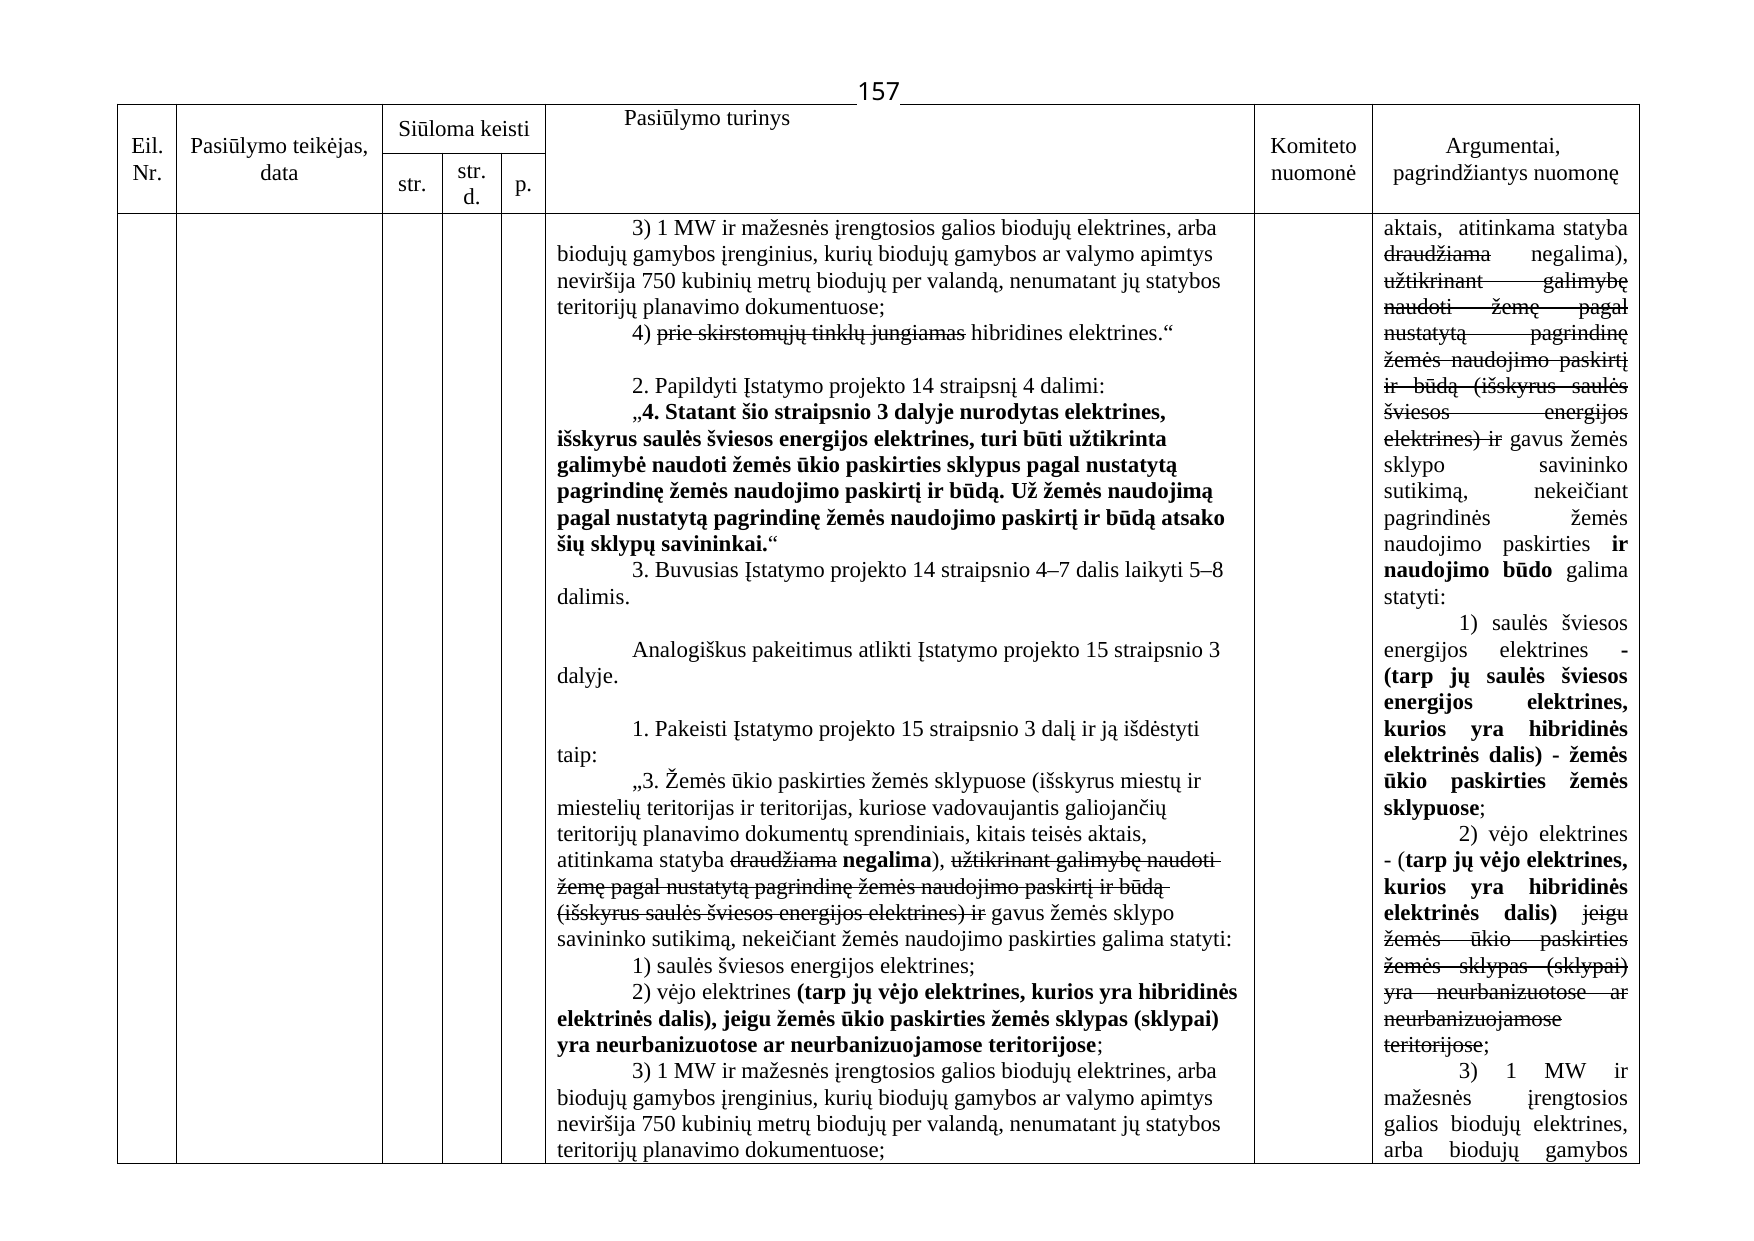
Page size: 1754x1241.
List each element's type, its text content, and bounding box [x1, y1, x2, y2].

table_header Eil. Nr. [118, 105, 176, 213]
table_header Siūloma keisti [383, 105, 545, 153]
table_header Argumentai, pagrindžiantys nuomonę [1373, 105, 1639, 213]
table_cell [443, 214, 501, 1163]
table_cell [118, 214, 176, 1163]
table_cell [177, 214, 382, 1163]
table_cell [383, 214, 442, 1163]
table_cell [1255, 214, 1372, 1163]
table_header Pasiūlymo turinys [546, 105, 1254, 213]
table_cell aktais, atitinkama statyba draudžiama negalima), užtikrinant galimybę naudoti žemę pagal nustatytą pagrindinę žemės naudojimo paskirtį ir būdą (išskyrus saulės šviesos energijos elektrines) ir gavus žemės sklypo savininko sutikimą, nekeičiant pagrindinės žemės naudojimo paskirties ir naudojimo būdo galima statyti: 1) saulės šviesos energijos elektrines - (tarp jų saulės šviesos energijos elektrines, kurios yra hibridinės elektrinės dalis) - žemės ūkio paskirties žemės sklypuose; 2) vėjo elektrines - (tarp jų vėjo elektrines, kurios yra hibridinės elektrinės dalis) jeigu žemės ūkio paskirties žemės sklypas (sklypai) yra neurbanizuotose ar neurbanizuojamose teritorijose; 3) 1 MW ir mažesnės įrengtosios galios biodujų elektrines, arba biodujų gamybos [1373, 214, 1639, 1163]
table_header Komiteto nuomonė [1255, 105, 1372, 213]
table_cell str. d. [443, 154, 501, 213]
table_cell 3) 1 MW ir mažesnės įrengtosios galios biodujų elektrines, arba biodujų gamybos įrenginius, kurių biodujų gamybos ar valymo apimtys neviršija 750 kubinių metrų biodujų per valandą, nenumatant jų statybos teritorijų planavimo dokumentuose; 4) prie skirstomųjų tinklų jungiamas hibridines elektrines.“ 2. Papildyti Įstatymo projekto 14 straipsnį 4 dalimi: „4. Statant šio straipsnio 3 dalyje nurodytas elektrines, išskyrus saulės šviesos energijos elektrines, turi būti užtikrinta galimybė naudoti žemės ūkio paskirties sklypus pagal nustatytą pagrindinę žemės naudojimo paskirtį ir būdą. Už žemės naudojimą pagal nustatytą pagrindinę žemės naudojimo paskirtį ir būdą atsako šių sklypų savininkai.“ 3. Buvusias Įstatymo projekto 14 straipsnio 4–7 dalis laikyti 5–8 dalimis. Analogiškus pakeitimus atlikti Įstatymo projekto 15 straipsnio 3 dalyje. 1. Pakeisti Įstatymo projekto 15 straipsnio 3 dalį ir ją išdėstyti taip: „3. Žemės ūkio paskirties žemės sklypuose (išskyrus miestų ir miestelių teritorijas ir teritorijas, kuriose vadovaujantis galiojančių teritorijų planavimo dokumentų sprendiniais, kitais teisės aktais, atitinkama statyba draudžiama negalima), užtikrinant galimybę naudoti žemę pagal nustatytą pagrindinę žemės naudojimo paskirtį ir būdą (išskyrus saulės šviesos energijos elektrines) ir gavus žemės sklypo savininko sutikimą, nekeičiant žemės naudojimo paskirties galima statyti: 1) saulės šviesos energijos elektrines; 2) vėjo elektrines (tarp jų vėjo elektrines, kurios yra hibridinės elektrinės dalis), jeigu žemės ūkio paskirties žemės sklypas (sklypai) yra neurbanizuotose ar neurbanizuojamose teritorijose; 3) 1 MW ir mažesnės įrengtosios galios biodujų elektrines, arba biodujų gamybos įrenginius, kurių biodujų gamybos ar valymo apimtys neviršija 750 kubinių metrų biodujų per valandą, nenumatant jų statybos teritorijų planavimo dokumentuose; [546, 214, 1254, 1163]
table_header Pasiūlymo teikėjas, data [177, 105, 382, 213]
table_cell [502, 214, 545, 1163]
table_cell str. [383, 154, 442, 213]
table_cell p. [502, 154, 545, 213]
